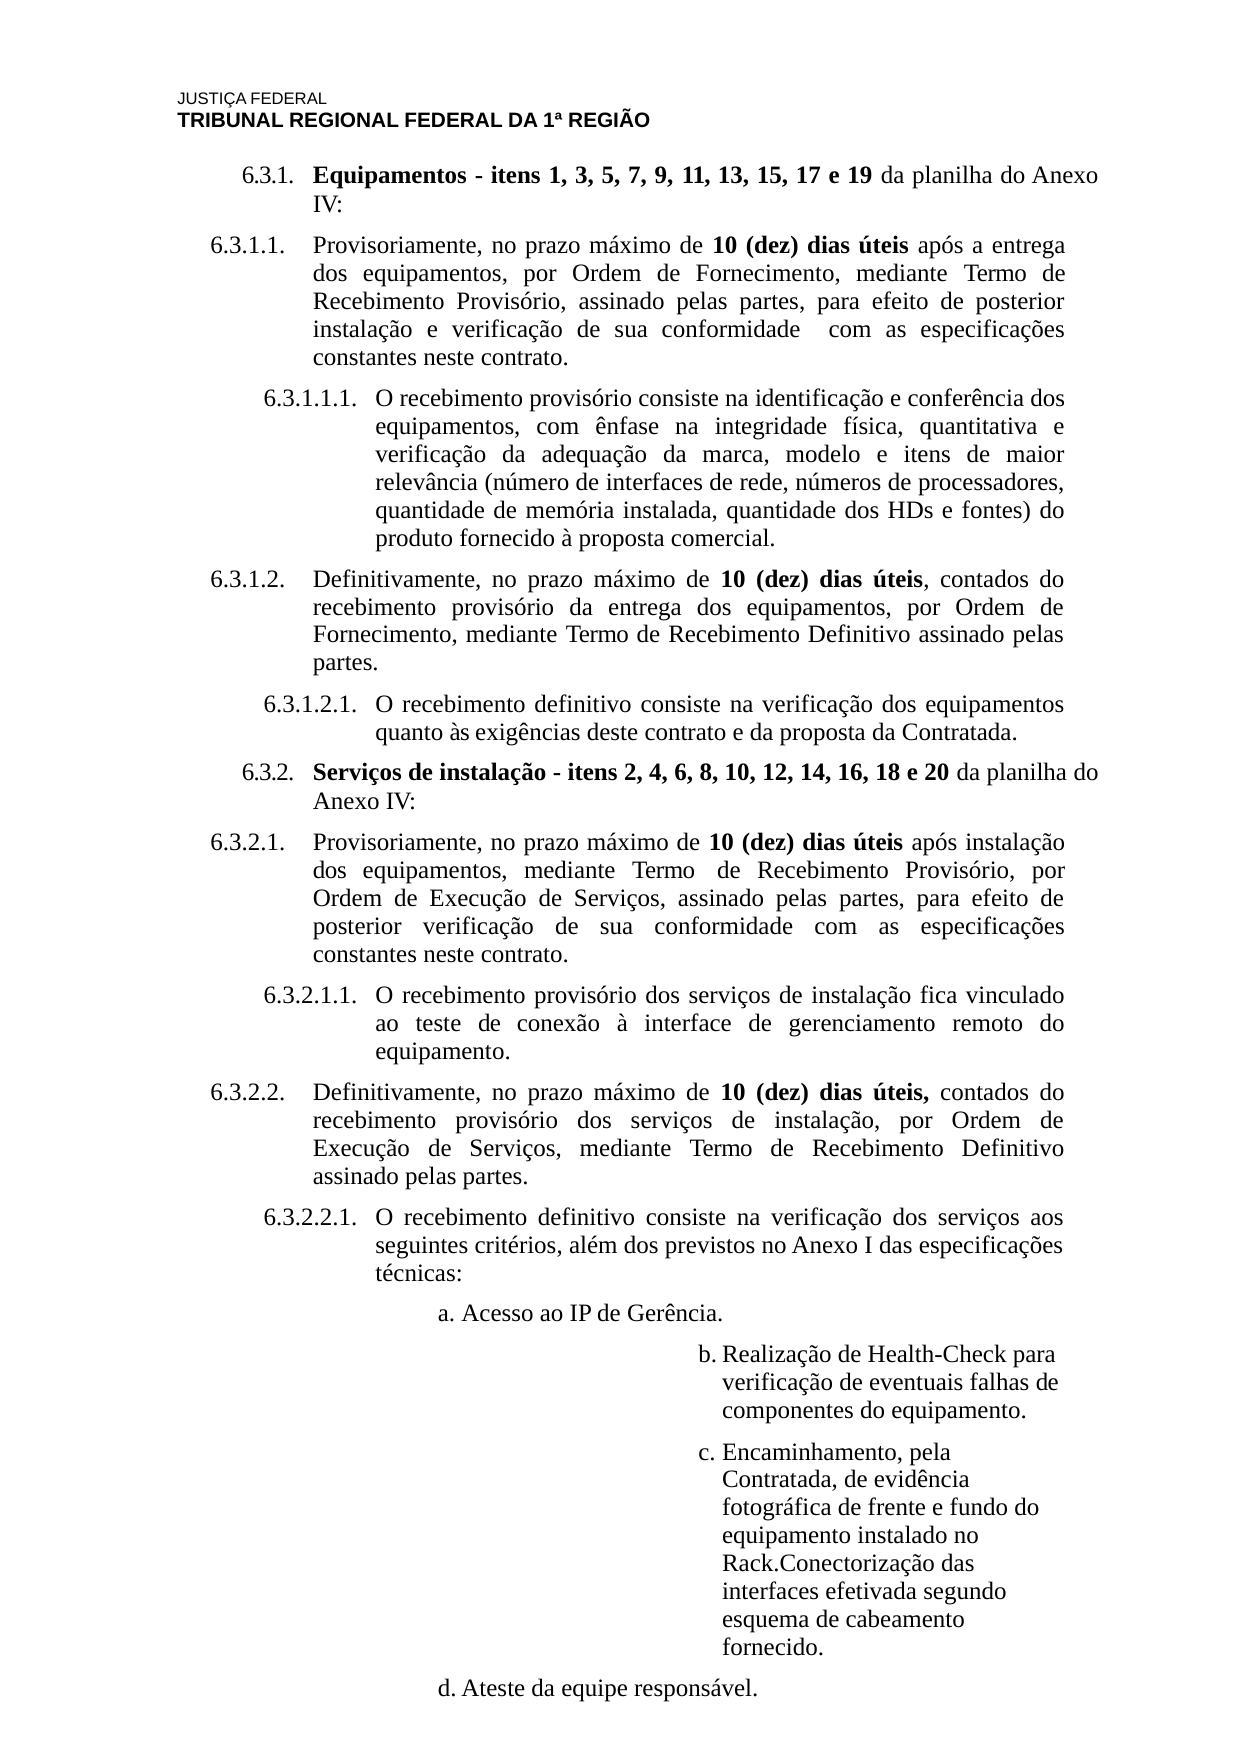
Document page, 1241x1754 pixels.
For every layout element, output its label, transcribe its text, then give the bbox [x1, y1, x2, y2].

list Encaminhamento, pela Contratada, de evidência fotográfica de frente e fundo do equipamento instalado no Rack.Conectorização das interfaces efetivada segundo esquema de cabeamento fornecido. [698, 1437, 1064, 1661]
list Realização de Health-Check para verificação de eventuais falhas de componentes do equipamento. [698, 1339, 1065, 1424]
list Provisoriamente, no prazo máximo de 10 (dez) dias úteis após instalação dos equipamentos, mediante Termo de Recebimento Provisório, por Ordem de Execução de Serviços, assinado pelas partes, para efeito de posterior verificação de sua conformidade com as especificações constantes neste contrato. [240, 827, 1065, 968]
list O recebimento definitivo consiste na verificação dos equipamentos quanto às exigências deste contrato e da proposta da Contratada. [263, 689, 1065, 745]
list Definitivamente, no prazo máximo de 10 (dez) dias úteis, contados do recebimento provisório da entrega dos equipamentos, por Ordem de Fornecimento, mediante Termo de Recebimento Definitivo assinado pelas partes. [240, 564, 1064, 676]
list Equipamentos - itens 1, 3, 5, 7, 9, 11, 13, 15, 17 e 19 da planilha do Anexo IV: [242, 160, 1098, 218]
list Definitivamente, no prazo máximo de 10 (dez) dias úteis, contados do recebimento provisório dos serviços de instalação, por Ordem de Execução de Serviços, mediante Termo de Recebimento Definitivo assinado pelas partes. [240, 1077, 1064, 1189]
list Acesso ao IP de Gerência. [438, 1298, 1098, 1327]
list O recebimento provisório consiste na identificação e conferência dos equipamentos, com ênfase na integridade física, quantitativa e verificação da adequação da marca, modelo e itens de maior relevância (número de interfaces de rede, números de processadores, quantidade de memória instalada, quantidade dos HDs e fontes) do produto fornecido à proposta comercial. [263, 383, 1065, 551]
list O recebimento provisório dos serviços de instalação fica vinculado ao teste de conexão à interface de gerenciamento remoto do equipamento. [263, 980, 1065, 1064]
list Ateste da equipe responsável. [438, 1673, 1098, 1701]
list O recebimento definitivo consiste na verificação dos serviços aos seguintes critérios, além dos previstos no Anexo I das especificações técnicas: [263, 1202, 1064, 1286]
list Provisoriamente, no prazo máximo de 10 (dez) dias úteis após a entrega dos equipamentos, por Ordem de Fornecimento, mediante Termo de Recebimento Provisório, assinado pelas partes, para efeito de posterior instalação e verificação de sua conformidade com as especificações constantes neste contrato. [240, 230, 1065, 371]
list Serviços de instalação - itens 2, 4, 6, 8, 10, 12, 14, 16, 18 e 20 da planilha do Anexo IV: [242, 757, 1098, 815]
